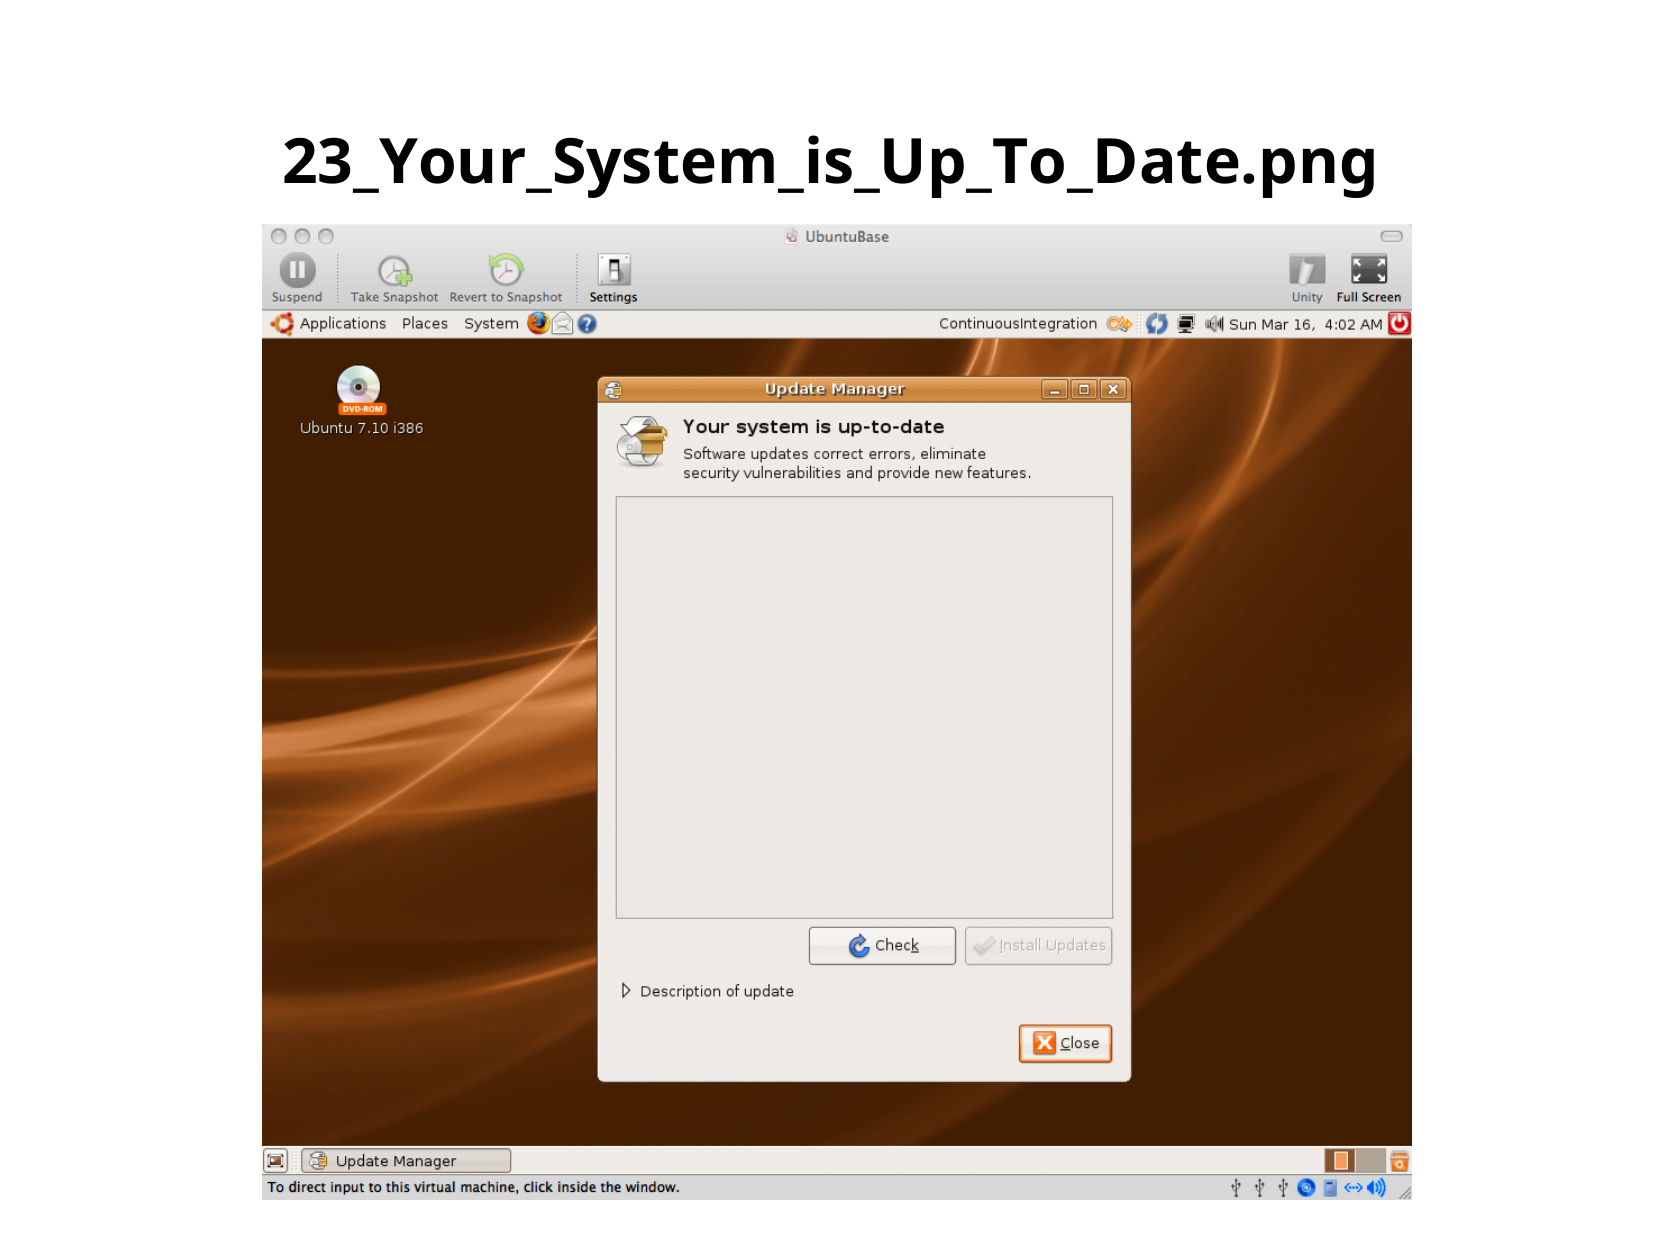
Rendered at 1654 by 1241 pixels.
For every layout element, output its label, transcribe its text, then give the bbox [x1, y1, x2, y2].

title 23_Your_System_is_Up_To_Date.png [87, 55, 1576, 263]
picture [262, 224, 1412, 1201]
